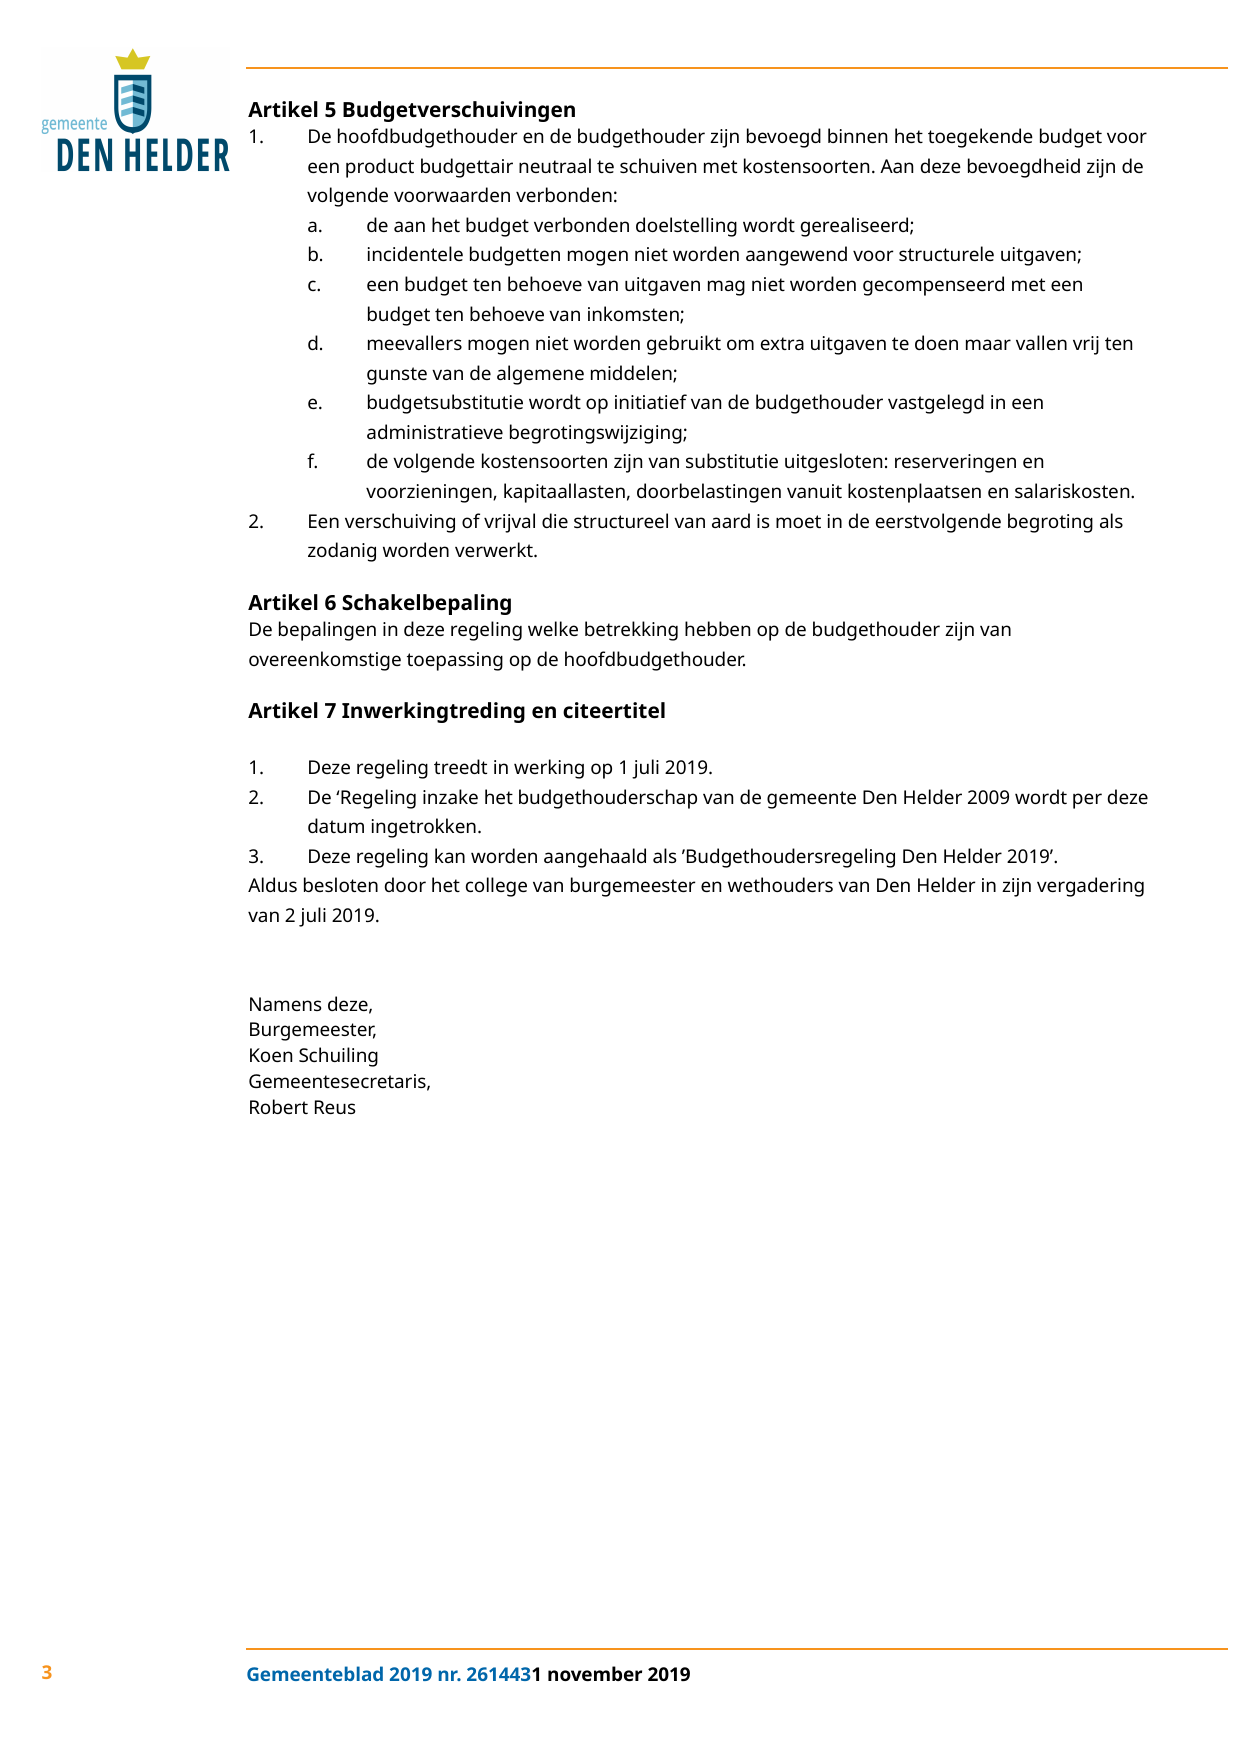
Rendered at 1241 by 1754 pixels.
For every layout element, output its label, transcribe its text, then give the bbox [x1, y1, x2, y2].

list incidentele budgetten mogen niet worden aangewend voor structurele uitgaven; [307, 242, 1152, 267]
picture [41, 47, 231, 172]
list Deze regeling kan worden aangehaald als ’Budgethoudersregeling Den Helder 2019’. [248, 843, 1152, 869]
list budgetsubstitutie wordt op initiatief van de budgethouder vastgelegd in een administratieve begrotingswijziging; [307, 389, 1152, 445]
text Namens deze, [248, 991, 1152, 1017]
list Een verschuiving of vrijval die structureel van aard is moet in de eerstvolgende begroting als zodanig worden verwerkt. [248, 508, 1152, 563]
text Koen Schuiling [248, 1042, 1152, 1068]
text Artikel 7 Inwerkingtreding en citeertitel [248, 696, 1152, 725]
text Artikel 6 Schakelbepaling [248, 588, 1152, 616]
list De hoofdbudgethouder en de budgethouder zijn bevoegd binnen het toegekende budget voor een product budgettair neutraal te schuiven met kostensoorten. Aan deze bevoegdheid zijn de volgende voorwaarden verbonden: [248, 123, 1152, 208]
picture [130, 157, 135, 172]
text Aldus besloten door het college van burgemeester en wethouders van Den Helder in zijn vergadering van 2 juli 2019. [248, 873, 1152, 928]
text Robert Reus [248, 1094, 1152, 1119]
list de volgende kostensoorten zijn van substitutie uitgesloten: reserveringen en voorzieningen, kapitaallasten, doorbelastingen vanuit kostenplaatsen en salariskosten. [307, 449, 1152, 504]
list de aan het budget verbonden doelstelling wordt gerealiseerd; [307, 212, 1152, 238]
picture [63, 144, 68, 165]
list De ‘Regeling inzake het budgethouderschap van de gemeente Den Helder 2009 wordt per deze datum ingetrokken. [248, 784, 1152, 839]
list een budget ten behoeve van uitgaven mag niet worden gecompenseerd met een budget ten behoeve van inkomsten; [307, 271, 1152, 326]
text Artikel 5 Budgetverschuivingen [248, 95, 1152, 123]
text Gemeentesecretaris, [248, 1068, 1152, 1094]
picture [182, 144, 187, 165]
list Deze regeling treedt in werking op 1 juli 2019. [248, 754, 1152, 780]
picture [100, 154, 106, 172]
list meevallers mogen niet worden gebruikt om extra uitgaven te doen maar vallen vrij ten gunste van de algemene middelen; [307, 330, 1152, 386]
picture [220, 160, 224, 172]
text De bepalingen in deze regeling welke betrekking hebben op de budgethouder zijn van overeenkomstige toepassing op de hoofdbudgethouder. [248, 616, 1152, 672]
text Burgemeester, [248, 1017, 1152, 1042]
